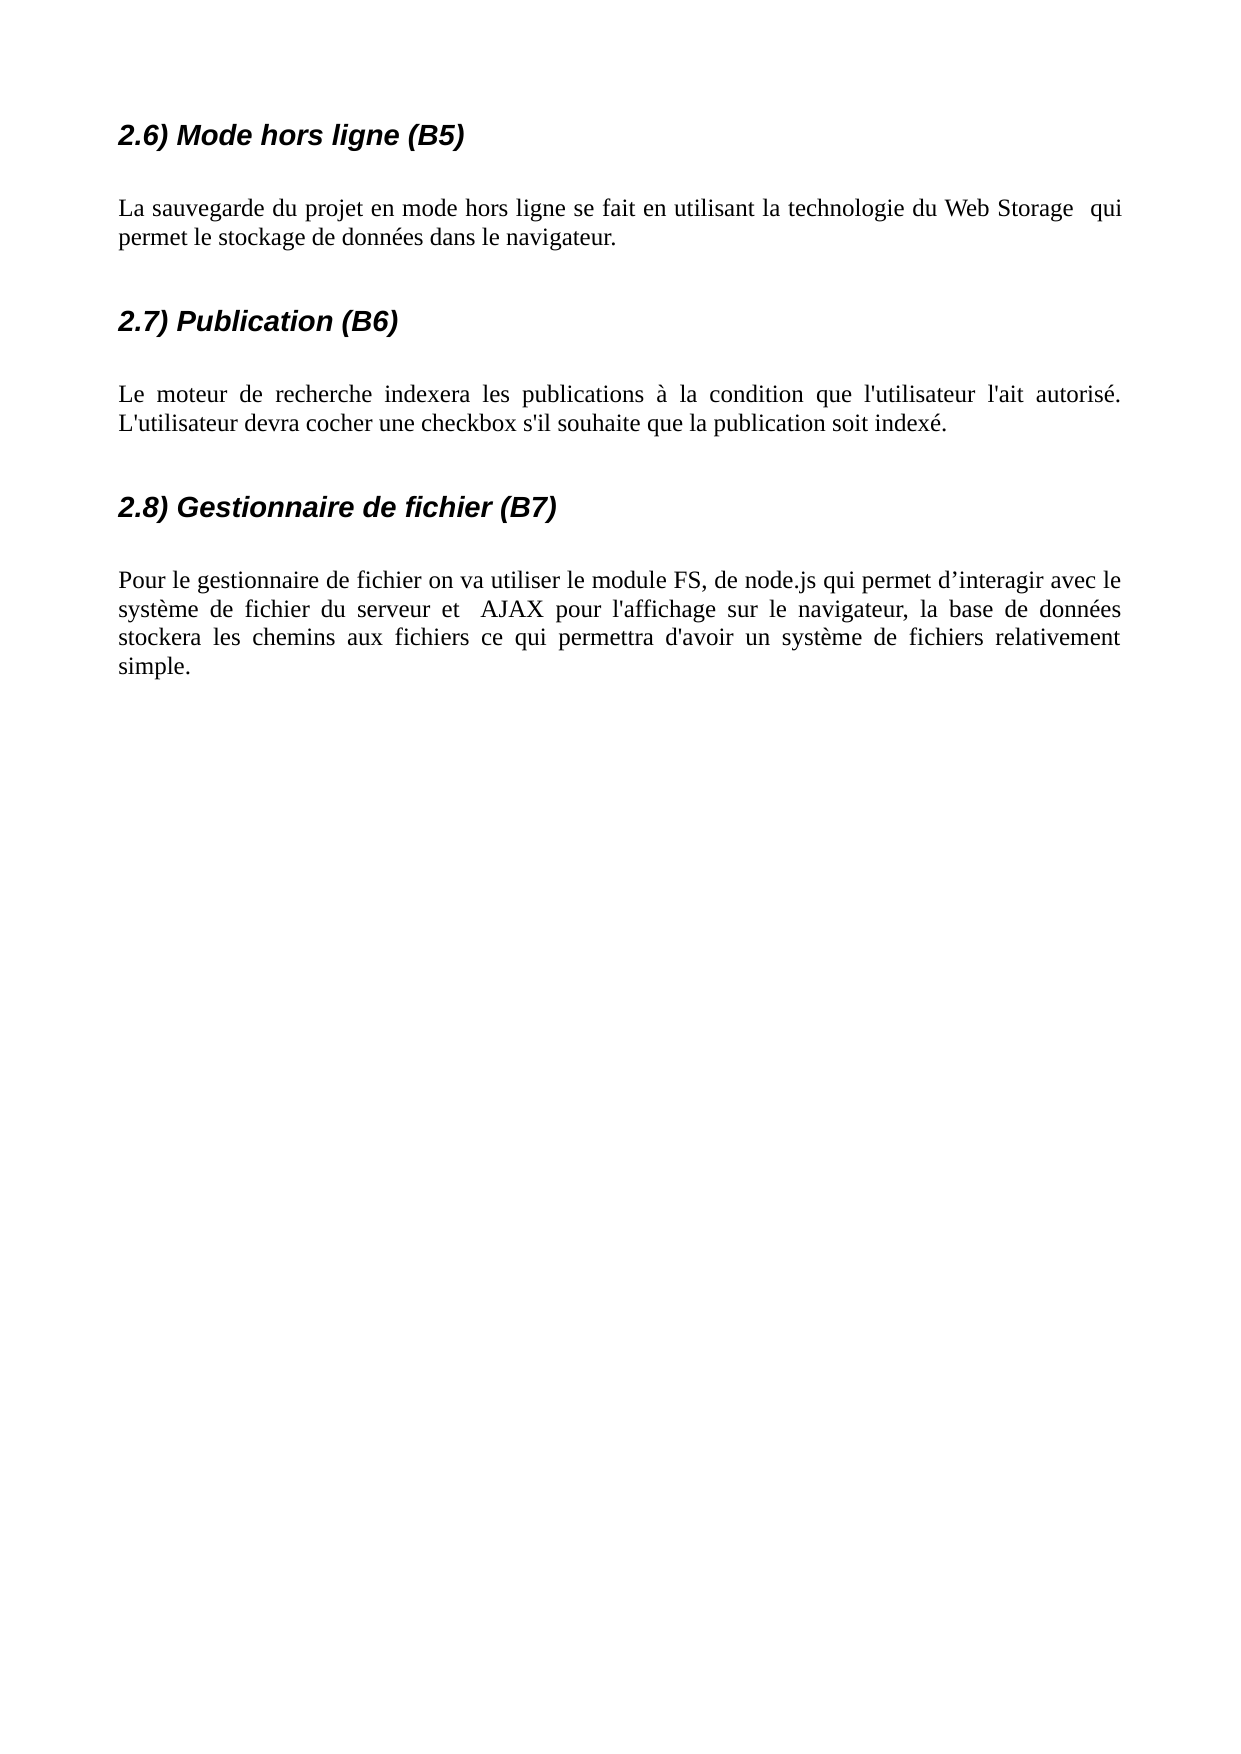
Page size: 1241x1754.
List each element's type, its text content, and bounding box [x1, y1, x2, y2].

subtitle 2.6) Mode hors ligne (B5) [118, 118, 1122, 152]
subtitle 2.8) Gestionnaire de fichier (B7) [118, 490, 1122, 524]
text La sauvegarde du projet en mode hors ligne se fait en utilisant la technologie du Web Storage qui permet le stockage de données dans le navigateur. [118, 193, 1122, 250]
subtitle 2.7) Publication (B6) [118, 304, 1122, 338]
text Pour le gestionnaire de fichier on va utiliser le module FS, de node.js qui permet d’interagir avec le système de fichier du serveur et AJAX pour l'affichage sur le navigateur, la base de données stockera les chemins aux fichiers ce qui permettra d'avoir un système de fichiers relativement simple. [118, 565, 1122, 680]
text Le moteur de recherche indexera les publications à la condition que l'utilisateur l'ait autorisé. L'utilisateur devra cocher une checkbox s'il souhaite que la publication soit indexé. [118, 379, 1122, 436]
